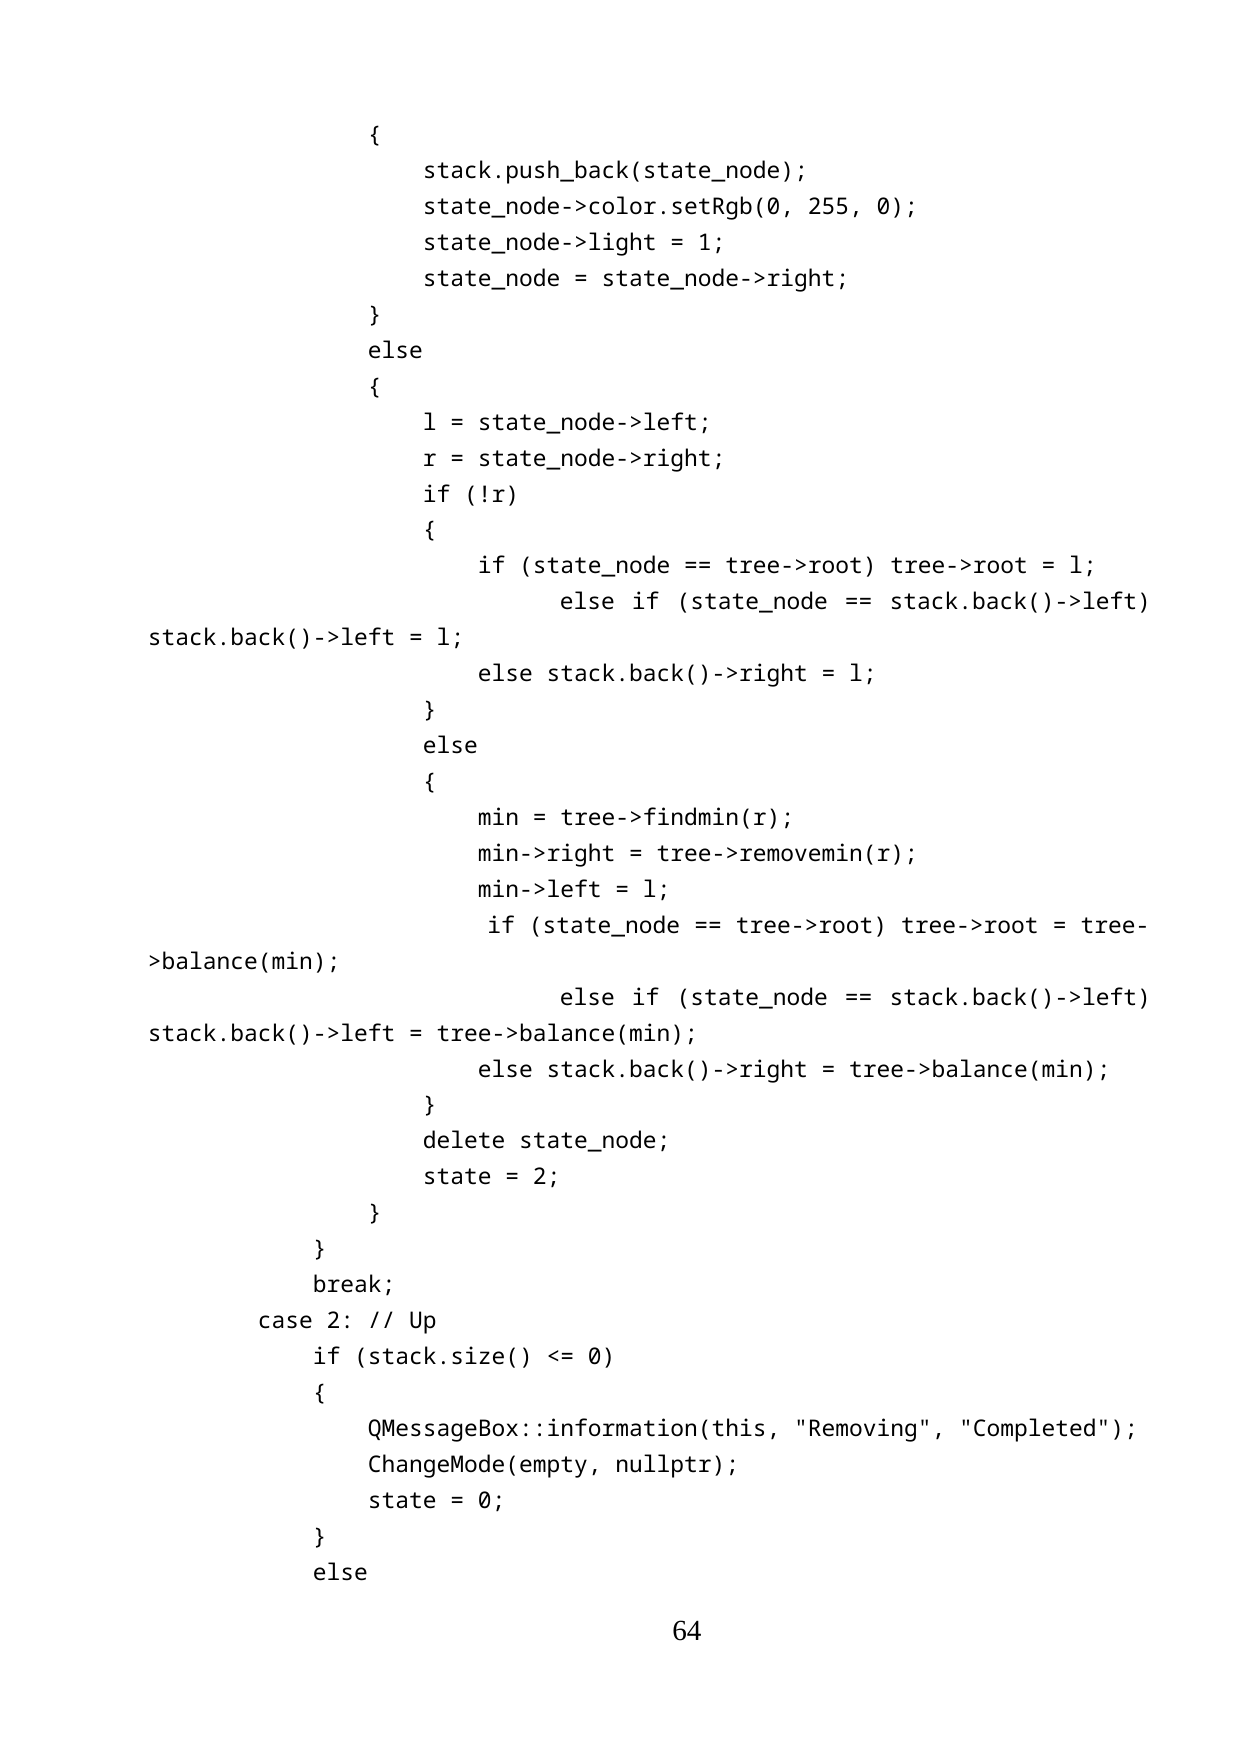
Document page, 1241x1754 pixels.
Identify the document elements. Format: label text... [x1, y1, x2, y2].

text min->right = tree->removemin(r); [148, 837, 1152, 868]
text state_node->light = 1; [148, 226, 1152, 257]
text { [148, 513, 1152, 545]
text else [148, 729, 1152, 760]
text else [148, 1556, 1152, 1587]
text l = state_node->left; [148, 406, 1152, 437]
text if (!r) [148, 477, 1152, 509]
text else stack.back()->right = l; [148, 657, 1152, 688]
text QMessageBox::information(this, "Removing", "Completed"); [148, 1412, 1152, 1443]
text else if (state_node == stack.back()->left) stack.back()->left = tree->balance(min); [148, 981, 1152, 1048]
text } [148, 298, 1152, 329]
text if (state_node == tree->root) tree->root = tree->balance(min); [148, 909, 1152, 976]
text else [148, 334, 1152, 365]
text ChangeMode(empty, nullptr); [148, 1448, 1152, 1479]
text { [148, 118, 1152, 149]
text else if (state_node == stack.back()->left) stack.back()->left = l; [148, 585, 1152, 652]
text } [148, 1196, 1152, 1227]
text state_node->color.setRgb(0, 255, 0); [148, 190, 1152, 221]
text state = 0; [148, 1484, 1152, 1515]
text } [148, 1520, 1152, 1551]
text r = state_node->right; [148, 442, 1152, 473]
text min = tree->findmin(r); [148, 801, 1152, 832]
text else stack.back()->right = tree->balance(min); [148, 1052, 1152, 1084]
text { [148, 1376, 1152, 1407]
text if (state_node == tree->root) tree->root = l; [148, 549, 1152, 581]
text } [148, 1088, 1152, 1120]
text { [148, 370, 1152, 401]
text state_node = state_node->right; [148, 262, 1152, 293]
text case 2: // Up [148, 1304, 1152, 1335]
text } [148, 1232, 1152, 1263]
text min->left = l; [148, 873, 1152, 904]
text state = 2; [148, 1160, 1152, 1192]
text stack.push_back(state_node); [148, 154, 1152, 185]
text { [148, 765, 1152, 796]
text if (stack.size() <= 0) [148, 1340, 1152, 1371]
text delete state_node; [148, 1124, 1152, 1156]
text break; [148, 1268, 1152, 1299]
text } [148, 693, 1152, 724]
